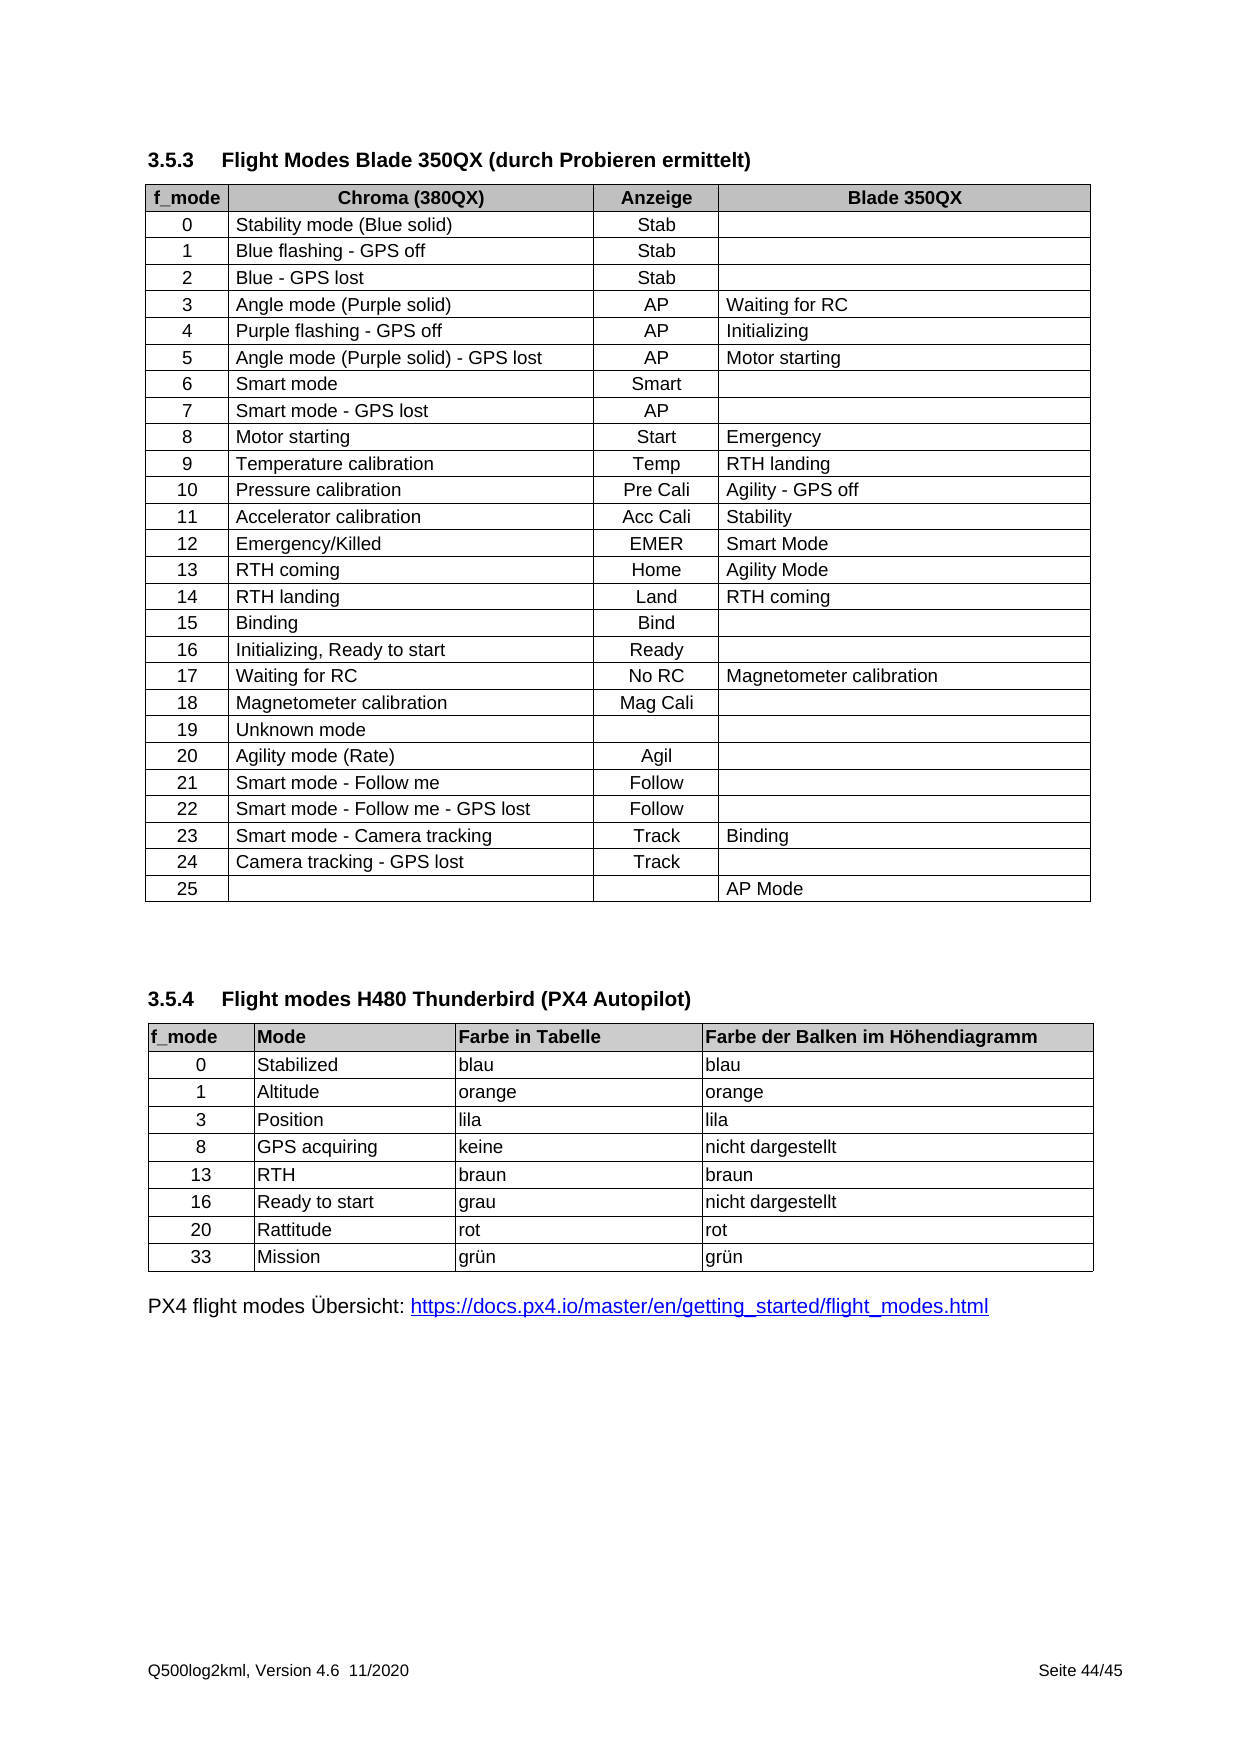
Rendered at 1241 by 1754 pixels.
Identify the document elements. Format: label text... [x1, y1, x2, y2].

table_cell rot [703, 1217, 1093, 1243]
table_cell [719, 849, 1090, 875]
table_cell Mag Cali [594, 690, 718, 715]
table_cell orange [456, 1079, 702, 1106]
table_cell Ready to start [255, 1189, 455, 1216]
table_cell orange [703, 1079, 1093, 1106]
table_cell Ready [594, 637, 718, 662]
table_cell Stability [719, 504, 1090, 529]
table_cell 15 [146, 610, 228, 636]
table_cell Stability mode (Blue solid) [229, 212, 593, 237]
table_cell 21 [146, 770, 228, 795]
table_cell Agil [594, 743, 718, 768]
table_cell Angle mode (Purple solid) - GPS lost [229, 345, 593, 370]
table_cell [719, 796, 1090, 822]
table_cell 14 [146, 584, 228, 609]
table_cell 11 [146, 504, 228, 529]
table_cell Waiting for RC [719, 291, 1090, 317]
subtitle Flight Modes Blade 350QX (durch Probieren ermittelt) [148, 148, 1093, 172]
table_cell Pre Cali [594, 477, 718, 503]
table_cell 7 [146, 398, 228, 423]
table_cell GPS acquiring [255, 1134, 455, 1161]
table_cell 1 [149, 1079, 254, 1106]
table_cell Initializing [719, 318, 1090, 343]
table_cell [719, 398, 1090, 423]
table_cell AP [594, 345, 718, 370]
table_cell 8 [146, 424, 228, 450]
table_cell Angle mode (Purple solid) [229, 291, 593, 317]
table_cell Blue - GPS lost [229, 265, 593, 290]
table_cell 20 [146, 743, 228, 768]
table_cell Stab [594, 212, 718, 237]
table_cell [719, 371, 1090, 397]
table_cell 0 [146, 212, 228, 237]
table_cell Unknown mode [229, 716, 593, 742]
table_cell Follow [594, 796, 718, 822]
table_cell Motor starting [719, 345, 1090, 370]
table_cell 18 [146, 690, 228, 715]
table_cell 3 [146, 291, 228, 317]
table_cell 19 [146, 716, 228, 742]
table_cell [719, 212, 1090, 237]
table_cell RTH landing [229, 584, 593, 609]
table_cell 1 [146, 238, 228, 264]
table_cell 23 [146, 823, 228, 848]
table_cell grün [456, 1244, 702, 1271]
table_cell braun [456, 1162, 702, 1188]
table_header Mode [255, 1024, 455, 1051]
table_cell grün [703, 1244, 1093, 1271]
table_cell nicht dargestellt [703, 1134, 1093, 1161]
table_cell Stab [594, 265, 718, 290]
table_cell 17 [146, 663, 228, 689]
table_cell Smart mode - Camera tracking [229, 823, 593, 848]
table_cell Emergency [719, 424, 1090, 450]
table_cell [719, 690, 1090, 715]
table_cell Camera tracking - GPS lost [229, 849, 593, 875]
table_cell Smart Mode [719, 530, 1090, 556]
table_cell Track [594, 823, 718, 848]
table_cell AP [594, 291, 718, 317]
table_cell RTH coming [229, 557, 593, 582]
table_cell Magnetometer calibration [719, 663, 1090, 689]
table_cell AP [594, 398, 718, 423]
table_cell Mission [255, 1244, 455, 1271]
table_cell Agility Mode [719, 557, 1090, 582]
table_cell 22 [146, 796, 228, 822]
table_cell Waiting for RC [229, 663, 593, 689]
table_cell Magnetometer calibration [229, 690, 593, 715]
table_cell rot [456, 1217, 702, 1243]
table_header Chroma (380QX) [229, 185, 593, 211]
table_cell RTH [255, 1162, 455, 1188]
table_cell 5 [146, 345, 228, 370]
table_cell Bind [594, 610, 718, 636]
table_cell 9 [146, 451, 228, 476]
table_cell 6 [146, 371, 228, 397]
table_cell Motor starting [229, 424, 593, 450]
table_cell [719, 770, 1090, 795]
table_cell RTH landing [719, 451, 1090, 476]
table_cell [719, 238, 1090, 264]
table_cell 8 [149, 1134, 254, 1161]
table_cell AP [594, 318, 718, 343]
table_cell Agility - GPS off [719, 477, 1090, 503]
table_cell 3 [149, 1107, 254, 1133]
table_cell [719, 716, 1090, 742]
table_cell RTH coming [719, 584, 1090, 609]
table_cell Binding [229, 610, 593, 636]
table_cell Smart mode [229, 371, 593, 397]
table_cell 25 [146, 876, 228, 901]
table_cell 33 [149, 1244, 254, 1271]
subtitle Flight modes H480 Thunderbird (PX4 Autopilot) [148, 987, 1093, 1011]
table_cell [719, 265, 1090, 290]
table_cell 12 [146, 530, 228, 556]
table_cell Smart mode - Follow me - GPS lost [229, 796, 593, 822]
table_cell Stabilized [255, 1052, 455, 1078]
table_header f_mode [149, 1024, 254, 1051]
table_cell 24 [146, 849, 228, 875]
table_cell Smart mode - GPS lost [229, 398, 593, 423]
table_cell Acc Cali [594, 504, 718, 529]
table_cell [594, 876, 718, 901]
table_header f_mode [146, 185, 228, 211]
table_cell Track [594, 849, 718, 875]
table_cell Initializing, Ready to start [229, 637, 593, 662]
table_cell Blue flashing - GPS off [229, 238, 593, 264]
table_cell Rattitude [255, 1217, 455, 1243]
table_cell AP Mode [719, 876, 1090, 901]
table_cell 10 [146, 477, 228, 503]
table_cell 0 [149, 1052, 254, 1078]
table_cell Home [594, 557, 718, 582]
table_cell 4 [146, 318, 228, 343]
table_cell lila [703, 1107, 1093, 1133]
table_cell Agility mode (Rate) [229, 743, 593, 768]
table_header Farbe der Balken im Höhendiagramm [703, 1024, 1093, 1051]
table_cell 16 [146, 637, 228, 662]
table_cell 13 [149, 1162, 254, 1188]
table_cell Smart mode - Follow me [229, 770, 593, 795]
table_cell [229, 876, 593, 901]
table_cell blau [703, 1052, 1093, 1078]
table_cell [594, 716, 718, 742]
table_header Blade 350QX [719, 185, 1090, 211]
table_cell Follow [594, 770, 718, 795]
table_cell keine [456, 1134, 702, 1161]
table_header Farbe in Tabelle [456, 1024, 702, 1051]
table_cell blau [456, 1052, 702, 1078]
table_header Anzeige [594, 185, 718, 211]
table_cell 2 [146, 265, 228, 290]
table_cell Position [255, 1107, 455, 1133]
table_cell Binding [719, 823, 1090, 848]
table_cell Temp [594, 451, 718, 476]
table_cell nicht dargestellt [703, 1189, 1093, 1216]
table_cell lila [456, 1107, 702, 1133]
table_cell Stab [594, 238, 718, 264]
table_cell 13 [146, 557, 228, 582]
table_cell Temperature calibration [229, 451, 593, 476]
table_cell Land [594, 584, 718, 609]
table_cell Start [594, 424, 718, 450]
table_cell Emergency/Killed [229, 530, 593, 556]
table_cell Purple flashing - GPS off [229, 318, 593, 343]
table_cell [719, 610, 1090, 636]
table_cell Accelerator calibration [229, 504, 593, 529]
table_cell grau [456, 1189, 702, 1216]
table_cell [719, 637, 1090, 662]
table_cell braun [703, 1162, 1093, 1188]
text PX4 flight modes Übersicht: https://docs.px4.io/master/en/getting_started/flight_modes.html [148, 1294, 1093, 1318]
table_cell Altitude [255, 1079, 455, 1106]
table_cell Pressure calibration [229, 477, 593, 503]
table_cell [719, 743, 1090, 768]
table_cell 16 [149, 1189, 254, 1216]
table_cell 20 [149, 1217, 254, 1243]
table_cell EMER [594, 530, 718, 556]
table_cell Smart [594, 371, 718, 397]
table_cell No RC [594, 663, 718, 689]
